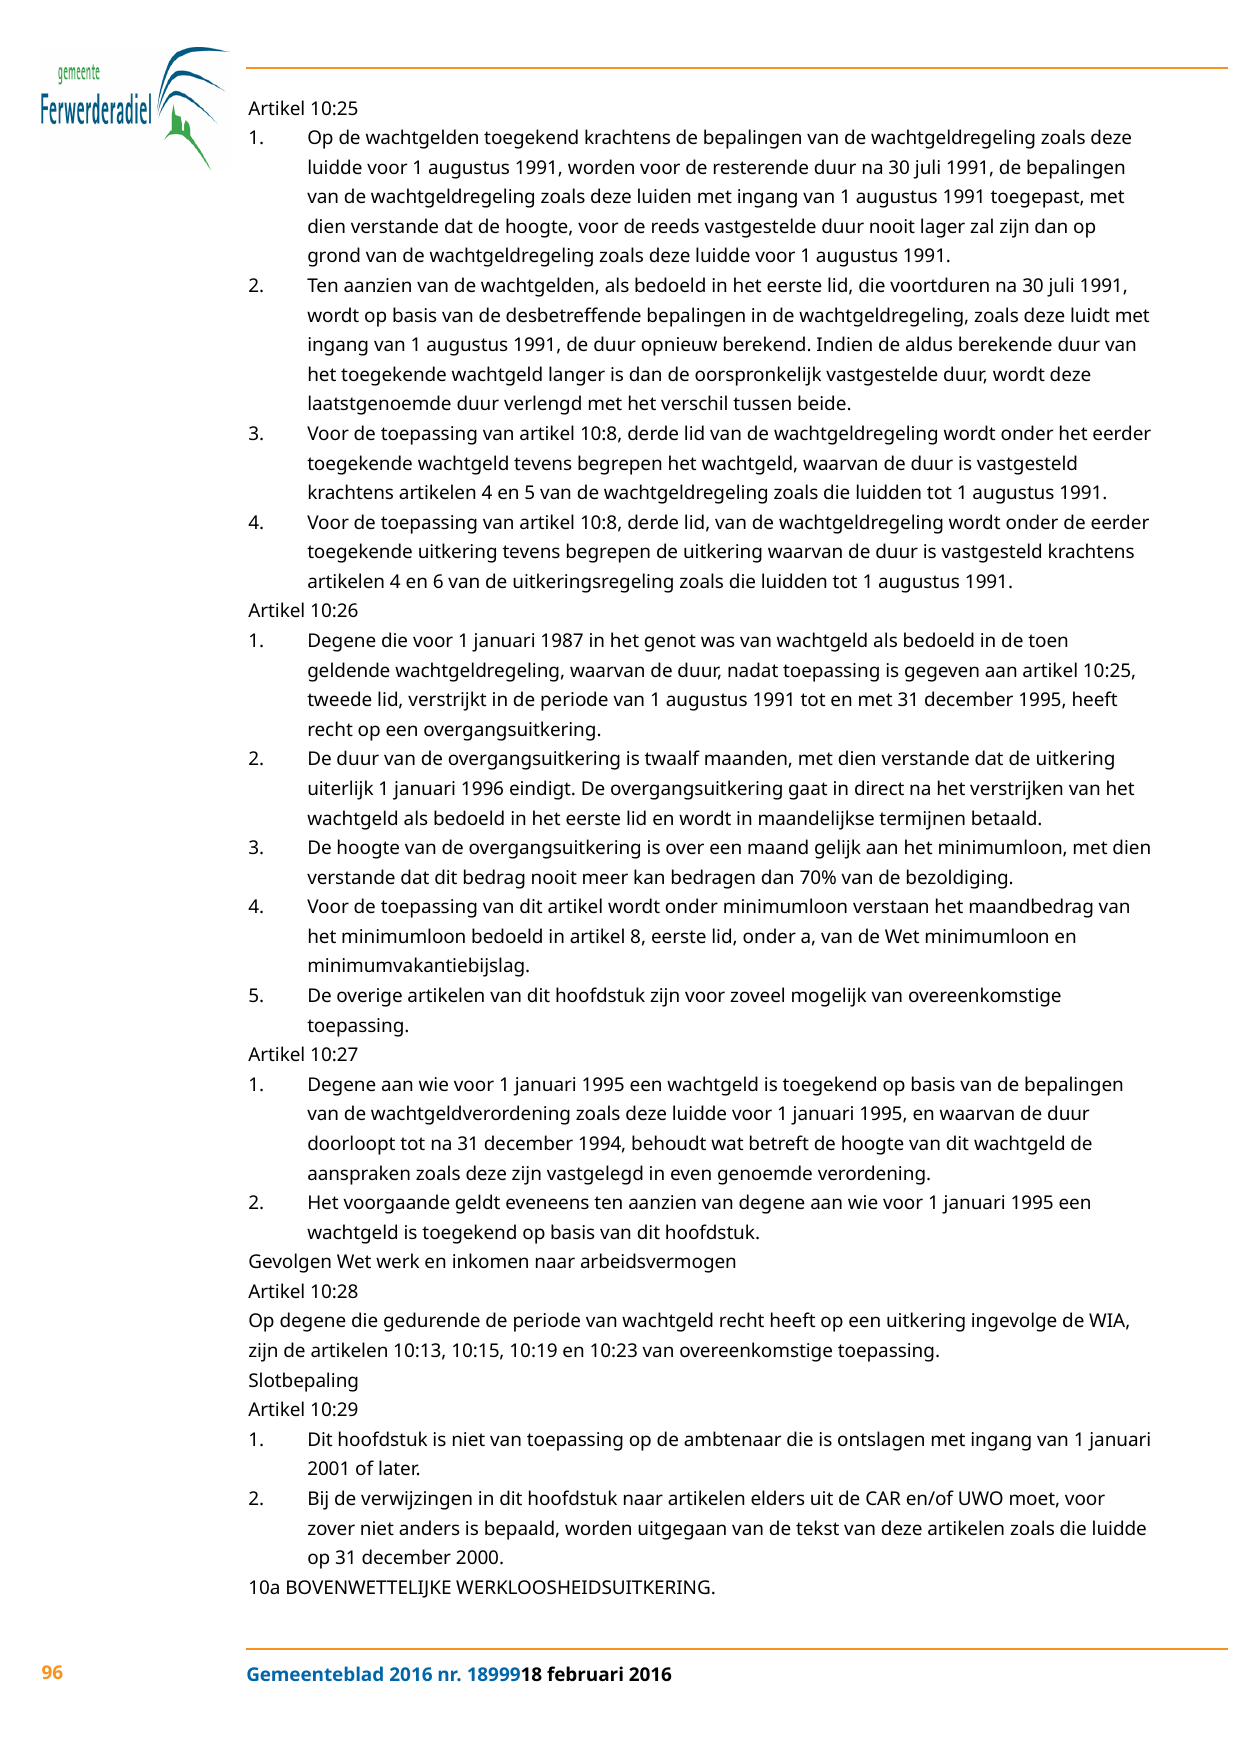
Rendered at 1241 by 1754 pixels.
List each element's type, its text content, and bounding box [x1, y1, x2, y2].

text Slotbepaling [248, 1367, 1152, 1393]
text Artikel 10:29 [248, 1396, 1152, 1422]
picture [41, 47, 231, 172]
text Gevolgen Wet werk en inkomen naar arbeidsvermogen [248, 1248, 1152, 1274]
list Voor de toepassing van artikel 10:8, derde lid, van de wachtgeldregeling wordt onder de eerder toegekende uitkering tevens begrepen de uitkering waarvan de duur is vastgesteld krachtens artikelen 4 en 6 van de uitkeringsregeling zoals die luidden tot 1 augustus 1991. [248, 509, 1152, 594]
list Degene die voor 1 januari 1987 in het genot was van wachtgeld als bedoeld in de toen geldende wachtgeldregeling, waarvan de duur, nadat toepassing is gegeven aan artikel 10:25, tweede lid, verstrijkt in de periode van 1 augustus 1991 tot en met 31 december 1995, heeft recht op een overgangsuitkering. [248, 627, 1152, 742]
list Voor de toepassing van artikel 10:8, derde lid van de wachtgeldregeling wordt onder het eerder toegekende wachtgeld tevens begrepen het wachtgeld, waarvan de duur is vastgesteld krachtens artikelen 4 en 5 van de wachtgeldregeling zoals die luidden tot 1 augustus 1991. [248, 420, 1152, 505]
text Artikel 10:26 [248, 598, 1152, 623]
text 10a BOVENWETTELIJKE WERKLOOSHEIDSUITKERING. [248, 1574, 1152, 1600]
list Dit hoofdstuk is niet van toepassing op de ambtenaar die is ontslagen met ingang van 1 januari 2001 of later. [248, 1426, 1152, 1481]
text Op degene die gedurende de periode van wachtgeld recht heeft op een uitkering ingevolge de WIA, zijn de artikelen 10:13, 10:15, 10:19 en 10:23 van overeenkomstige toepassing. [248, 1308, 1152, 1363]
list Degene aan wie voor 1 januari 1995 een wachtgeld is toegekend op basis van de bepalingen van de wachtgeldverordening zoals deze luidde voor 1 januari 1995, en waarvan de duur doorloopt tot na 31 december 1994, behoudt wat betreft de hoogte van dit wachtgeld de aanspraken zoals deze zijn vastgelegd in even genoemde verordening. [248, 1071, 1152, 1186]
text Artikel 10:27 [248, 1041, 1152, 1067]
list Voor de toepassing van dit artikel wordt onder minimumloon verstaan het maandbedrag van het minimumloon bedoeld in artikel 8, eerste lid, onder a, van de Wet minimumloon en minimumvakantiebijslag. [248, 893, 1152, 978]
list De duur van de overgangsuitkering is twaalf maanden, met dien verstande dat de uitkering uiterlijk 1 januari 1996 eindigt. De overgangsuitkering gaat in direct na het verstrijken van het wachtgeld als bedoeld in het eerste lid en wordt in maandelijkse termijnen betaald. [248, 746, 1152, 831]
list Op de wachtgelden toegekend krachtens de bepalingen van de wachtgeldregeling zoals deze luidde voor 1 augustus 1991, worden voor de resterende duur na 30 juli 1991, de bepalingen van de wachtgeldregeling zoals deze luiden met ingang van 1 augustus 1991 toegepast, met dien verstande dat de hoogte, voor de reeds vastgestelde duur nooit lager zal zijn dan op grond van de wachtgeldregeling zoals deze luidde voor 1 augustus 1991. [248, 124, 1152, 268]
list Bij de verwijzingen in dit hoofdstuk naar artikelen elders uit de CAR en/of UWO moet, voor zover niet anders is bepaald, worden uitgegaan van de tekst van deze artikelen zoals die luidde op 31 december 2000. [248, 1485, 1152, 1570]
text Artikel 10:25 [248, 95, 1152, 121]
list De overige artikelen van dit hoofdstuk zijn voor zoveel mogelijk van overeenkomstige toepassing. [248, 982, 1152, 1038]
text Artikel 10:28 [248, 1278, 1152, 1304]
list Het voorgaande geldt eveneens ten aanzien van degene aan wie voor 1 januari 1995 een wachtgeld is toegekend op basis van dit hoofdstuk. [248, 1189, 1152, 1245]
list De hoogte van de overgangsuitkering is over een maand gelijk aan het minimumloon, met dien verstande dat dit bedrag nooit meer kan bedragen dan 70% van de bezoldiging. [248, 834, 1152, 890]
list Ten aanzien van de wachtgelden, als bedoeld in het eerste lid, die voortduren na 30 juli 1991, wordt op basis van de desbetreffende bepalingen in de wachtgeldregeling, zoals deze luidt met ingang van 1 augustus 1991, de duur opnieuw berekend. Indien de aldus berekende duur van het toegekende wachtgeld langer is dan de oorspronkelijk vastgestelde duur, wordt deze laatstgenoemde duur verlengd met het verschil tussen beide. [248, 272, 1152, 416]
